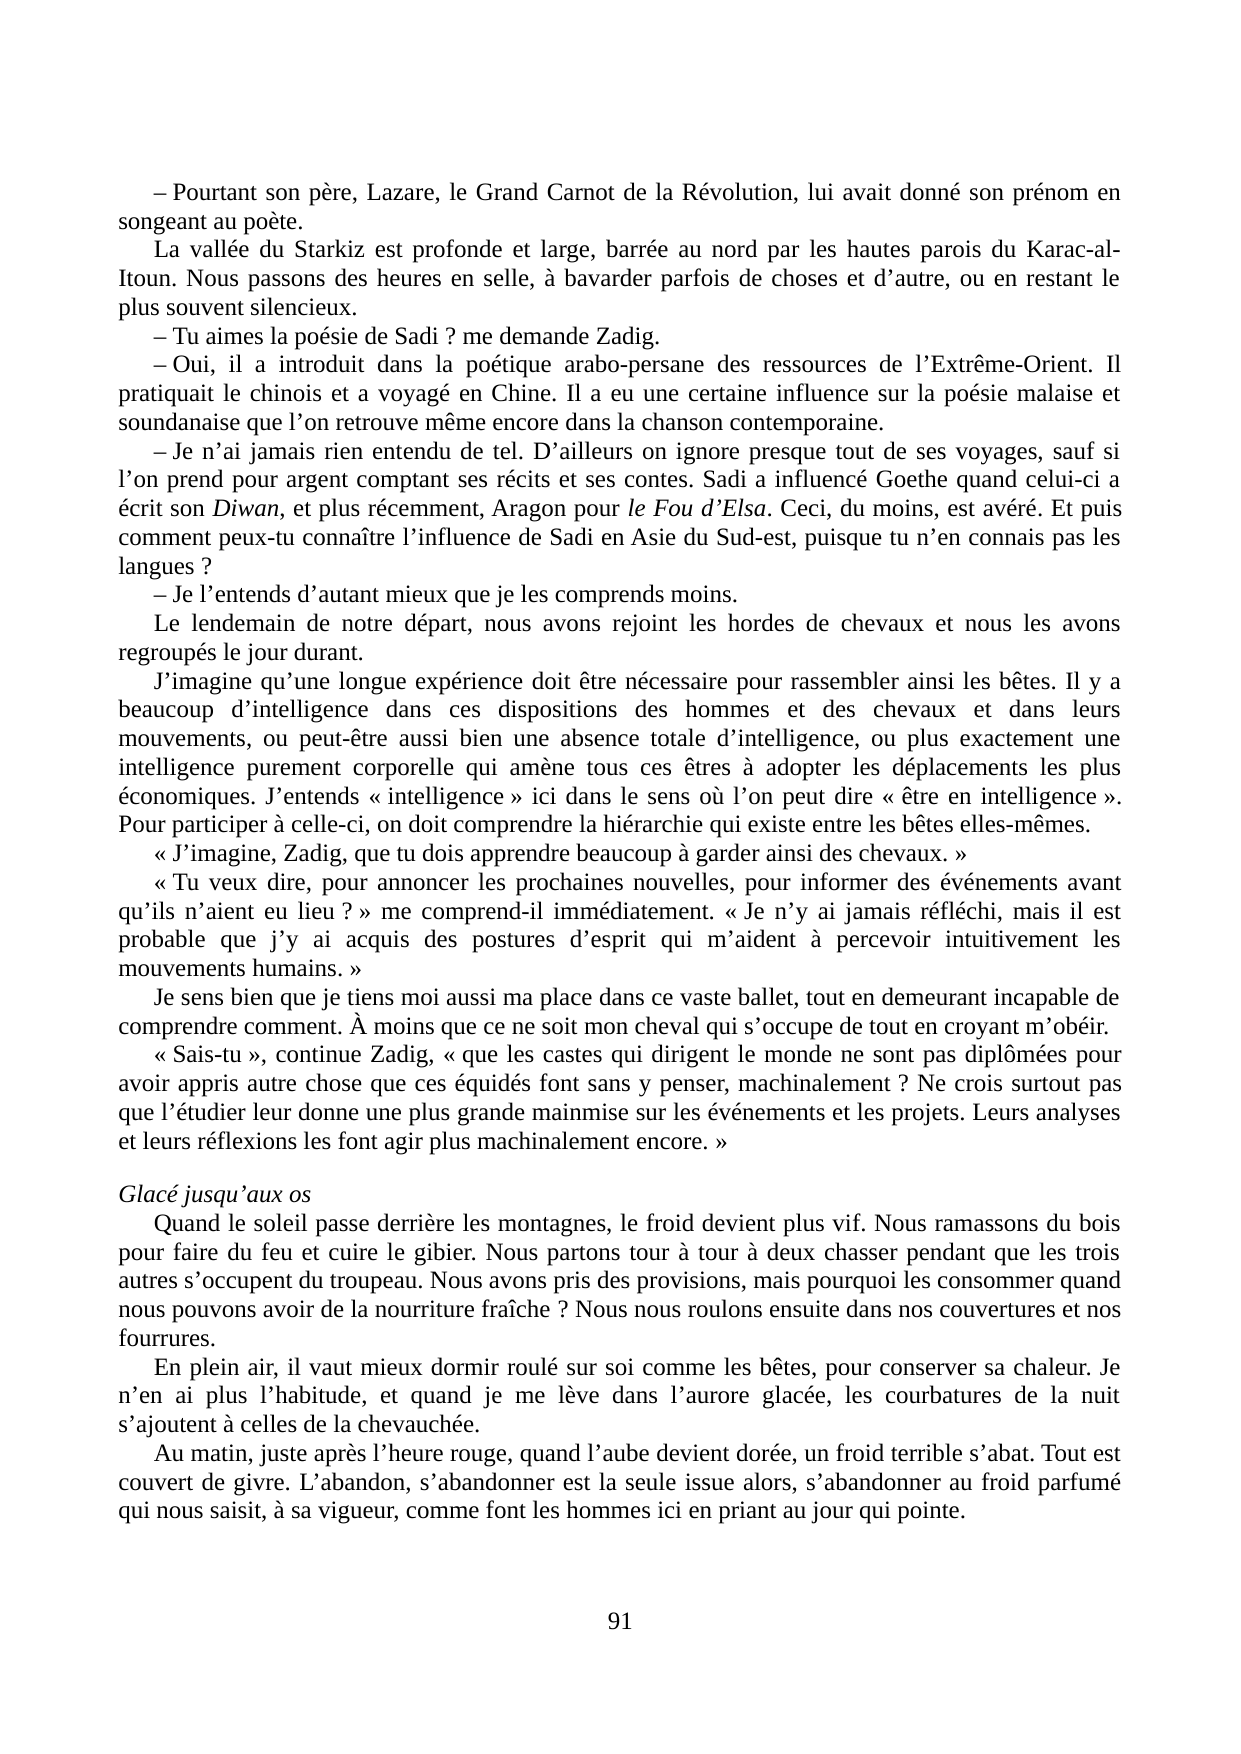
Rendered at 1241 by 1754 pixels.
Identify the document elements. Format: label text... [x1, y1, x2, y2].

text – Tu aimes la poésie de Sadi ? me demande Zadig. [118, 321, 1122, 349]
text Au matin, juste après l’heure rouge, quand l’aube devient dorée, un froid terrible s’abat. Tout est couvert de givre. L’abandon, s’abandonner est la seule issue alors, s’abandonner au froid parfumé qui nous saisit, à sa vigueur, comme font les hommes ici en priant au jour qui pointe. [118, 1438, 1122, 1524]
text – Je l’entends d’autant mieux que je les comprends moins. [118, 579, 1122, 608]
text – Oui, il a introduit dans la poétique arabo-persane des ressources de l’Extrême-Orient. Il pratiquait le chinois et a voyagé en Chine. Il a eu une certaine influence sur la poésie malaise et soundanaise que l’on retrouve même encore dans la chanson contemporaine. [118, 349, 1122, 436]
subtitle Glacé jusqu’aux os [118, 1179, 1122, 1208]
text « J’imagine, Zadig, que tu dois apprendre beaucoup à garder ainsi des chevaux. » [118, 838, 1122, 867]
text La vallée du Starkiz est profonde et large, barrée au nord par les hautes parois du Karac-al-Itoun. Nous passons des heures en selle, à bavarder parfois de choses et d’autre, ou en restant le plus souvent silencieux. [118, 234, 1122, 321]
text Quand le soleil passe derrière les montagnes, le froid devient plus vif. Nous ramassons du bois pour faire du feu et cuire le gibier. Nous partons tour à tour à deux chasser pendant que les trois autres s’occupent du troupeau. Nous avons pris des provisions, mais pourquoi les consommer quand nous pouvons avoir de la nourriture fraîche ? Nous nous roulons ensuite dans nos couvertures et nos fourrures. [118, 1208, 1122, 1352]
text – Pourtant son père, Lazare, le Grand Carnot de la Révolution, lui avait donné son prénom en songeant au poète. [118, 177, 1122, 234]
text J’imagine qu’une longue expérience doit être nécessaire pour rassembler ainsi les bêtes. Il y a beaucoup d’intelligence dans ces dispositions des hommes et des chevaux et dans leurs mouvements, ou peut-être aussi bien une absence totale d’intelligence, ou plus exactement une intelligence purement corporelle qui amène tous ces êtres à adopter les déplacements les plus économiques. J’entends « intelligence » ici dans le sens où l’on peut dire « être en intelligence ». Pour participer à celle-ci, on doit comprendre la hiérarchie qui existe entre les bêtes elles-mêmes. [118, 666, 1122, 838]
text « Sais-tu », continue Zadig, « que les castes qui dirigent le monde ne sont pas diplômées pour avoir appris autre chose que ces équidés font sans y penser, machinalement ? Ne crois surtout pas que l’étudier leur donne une plus grande mainmise sur les événements et les projets. Leurs analyses et leurs réflexions les font agir plus machinalement encore. » [118, 1039, 1122, 1154]
text – Je n’ai jamais rien entendu de tel. D’ailleurs on ignore presque tout de ses voyages, sauf si l’on prend pour argent comptant ses récits et ses contes. Sadi a influencé Goethe quand celui-ci a écrit son Diwan, et plus récemment, Aragon pour le Fou d’Elsa. Ceci, du moins, est avéré. Et puis comment peux-tu connaître l’influence de Sadi en Asie du Sud-est, puisque tu n’en connais pas les langues ? [118, 436, 1122, 579]
text Le lendemain de notre départ, nous avons rejoint les hordes de chevaux et nous les avons regroupés le jour durant. [118, 608, 1122, 666]
text Je sens bien que je tiens moi aussi ma place dans ce vaste ballet, tout en demeurant incapable de comprendre comment. À moins que ce ne soit mon cheval qui s’occupe de tout en croyant m’obéir. [118, 982, 1122, 1039]
text « Tu veux dire, pour annoncer les prochaines nouvelles, pour informer des événements avant qu’ils n’aient eu lieu ? » me comprend-il immédiatement. « Je n’y ai jamais réfléchi, mais il est probable que j’y ai acquis des postures d’esprit qui m’aident à percevoir intuitivement les mouvements humains. » [118, 867, 1122, 982]
text En plein air, il vaut mieux dormir roulé sur soi comme les bêtes, pour conserver sa chaleur. Je n’en ai plus l’habitude, et quand je me lève dans l’aurore glacée, les courbatures de la nuit s’ajoutent à celles de la chevauchée. [118, 1352, 1122, 1438]
